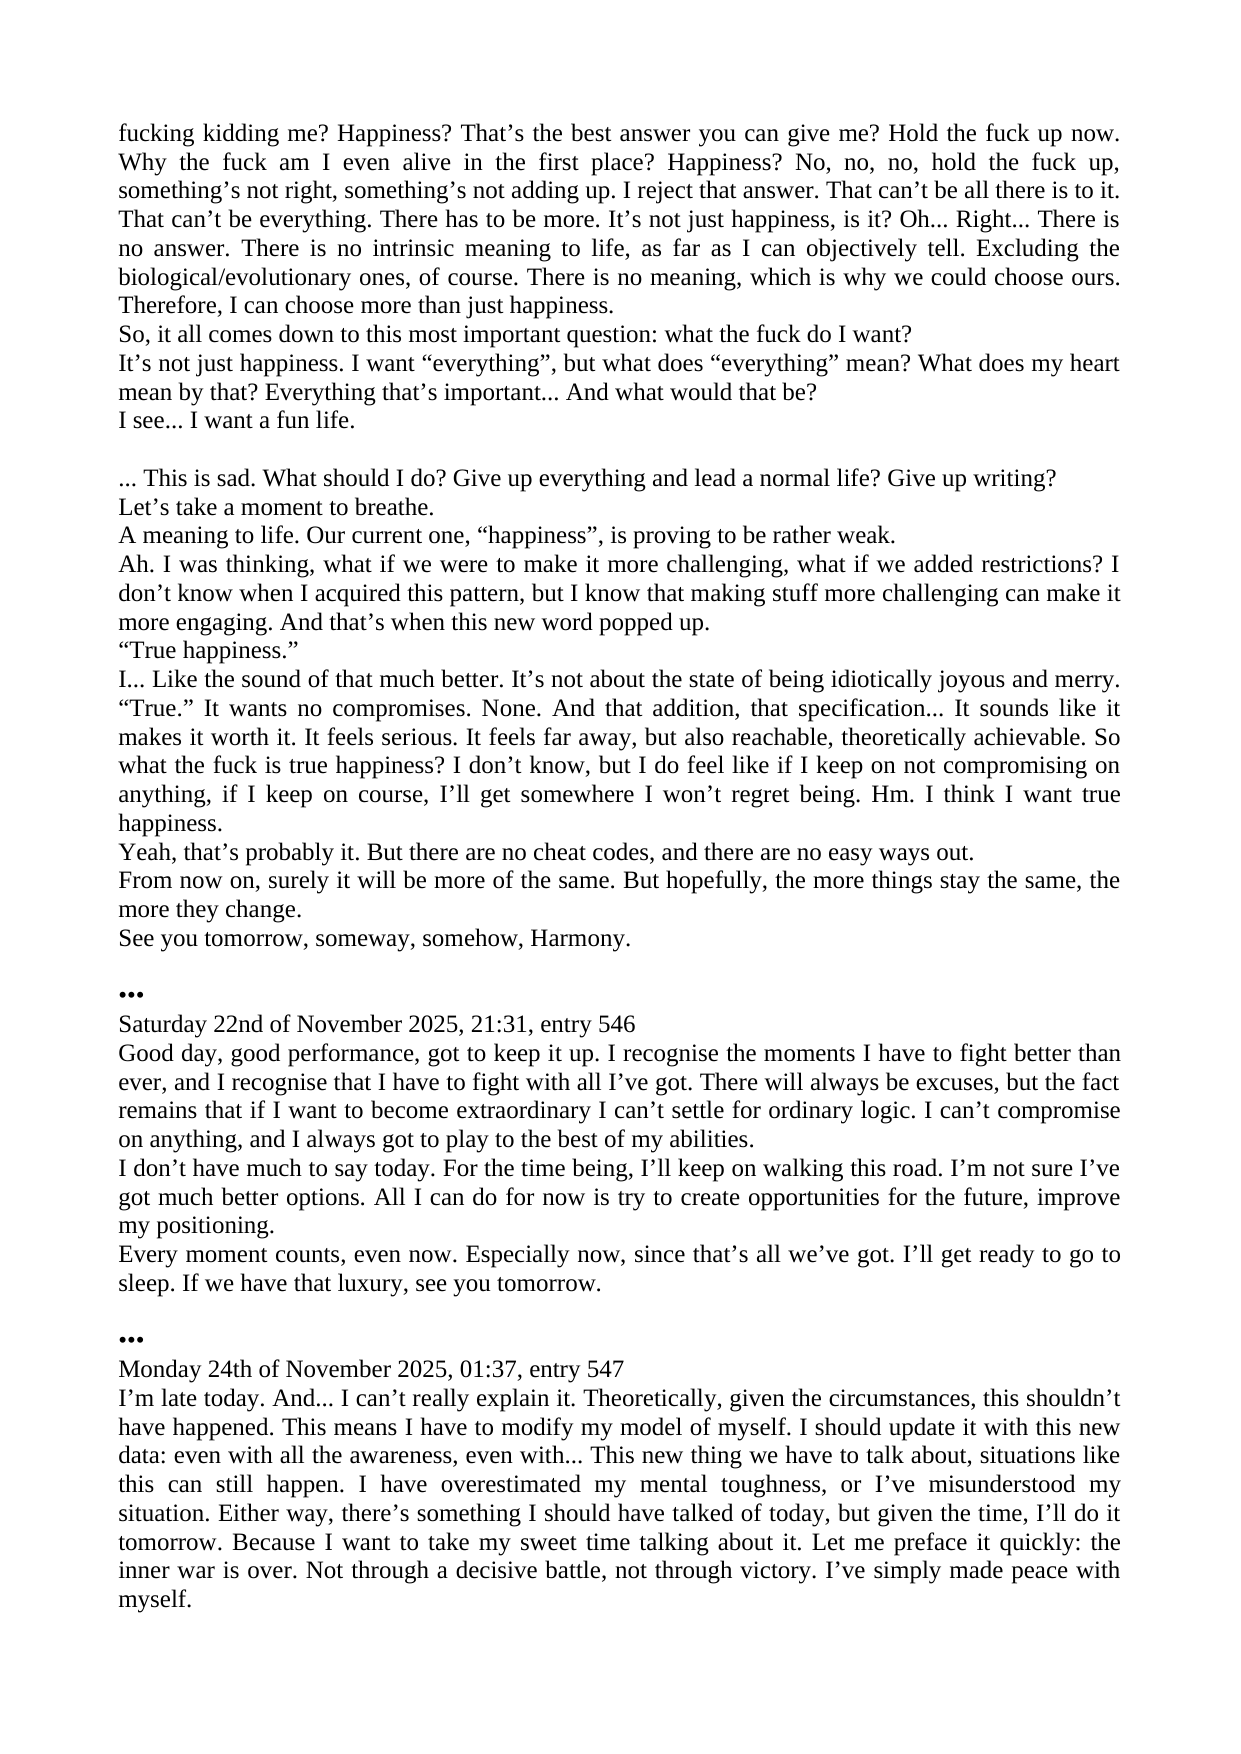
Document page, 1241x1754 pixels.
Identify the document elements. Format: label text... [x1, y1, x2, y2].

text A meaning to life. Our current one, “happiness”, is proving to be rather weak. [118, 521, 1122, 549]
text I... Like the sound of that much better. It’s not about the state of being idiotically joyous and merry. “True.” It wants no compromises. None. And that addition, that specification... It sounds like it makes it worth it. It feels serious. It feels far away, but also reachable, theoretically achievable. So what the fuck is true happiness? I don’t know, but I do feel like if I keep on not compromising on anything, if I keep on course, I’ll get somewhere I won’t regret being. Hm. I think I want true happiness. [118, 664, 1122, 837]
text ••• [118, 1326, 1122, 1354]
text Let’s take a moment to breathe. [118, 492, 1122, 521]
text I don’t have much to say today. For the time being, I’ll keep on walking this road. I’m not sure I’ve got much better options. All I can do for now is try to create opportunities for the future, improve my positioning. [118, 1153, 1122, 1239]
text Monday 24th of November 2025, 01:37, entry 547 [118, 1354, 1122, 1383]
text “True happiness.” [118, 636, 1122, 664]
text So, it all comes down to this most important question: what the fuck do I want? [118, 319, 1122, 348]
text fucking kidding me? Happiness? That’s the best answer you can give me? Hold the fuck up now. Why the fuck am I even alive in the first place? Happiness? No, no, no, hold the fuck up, something’s not right, something’s not adding up. I reject that answer. That can’t be all there is to it. That can’t be everything. There has to be more. It’s not just happiness, is it? Oh... Right... There is no answer. There is no intrinsic meaning to life, as far as I can objectively tell. Excluding the biological/evolutionary ones, of course. There is no meaning, which is why we could choose ours. Therefore, I can choose more than just happiness. [118, 118, 1122, 319]
text I’m late today. And... I can’t really explain it. Theoretically, given the circumstances, this shouldn’t have happened. This means I have to modify my model of myself. I should update it with this new data: even with all the awareness, even with... This new thing we have to talk about, situations like this can still happen. I have overestimated my mental toughness, or I’ve misunderstood my situation. Either way, there’s something I should have talked of today, but given the time, I’ll do it tomorrow. Because I want to take my sweet time talking about it. Let me preface it quickly: the inner war is over. Not through a decisive battle, not through victory. I’ve simply made peace with myself. [118, 1383, 1122, 1613]
text Yeah, that’s probably it. But there are no cheat codes, and there are no easy ways out. [118, 837, 1122, 866]
text ... This is sad. What should I do? Give up everything and lead a normal life? Give up writing? [118, 463, 1122, 492]
text It’s not just happiness. I want “everything”, but what does “everything” mean? What does my heart mean by that? Everything that’s important... And what would that be? [118, 348, 1122, 406]
text From now on, surely it will be more of the same. But hopefully, the more things stay the same, the more they change. [118, 866, 1122, 923]
text See you tomorrow, someway, somehow, Harmony. [118, 923, 1122, 952]
text Saturday 22nd of November 2025, 21:31, entry 546 [118, 1009, 1122, 1038]
text Ah. I was thinking, what if we were to make it more challenging, what if we added restrictions? I don’t know when I acquired this pattern, but I know that making stuff more challenging can make it more engaging. And that’s when this new word popped up. [118, 549, 1122, 636]
text Good day, good performance, got to keep it up. I recognise the moments I have to fight better than ever, and I recognise that I have to fight with all I’ve got. There will always be excuses, but the fact remains that if I want to become extraordinary I can’t settle for ordinary logic. I can’t compromise on anything, and I always got to play to the best of my abilities. [118, 1038, 1122, 1153]
text ••• [118, 981, 1122, 1009]
text I see... I want a fun life. [118, 406, 1122, 434]
text Every moment counts, even now. Especially now, since that’s all we’ve got. I’ll get ready to go to sleep. If we have that luxury, see you tomorrow. [118, 1239, 1122, 1297]
